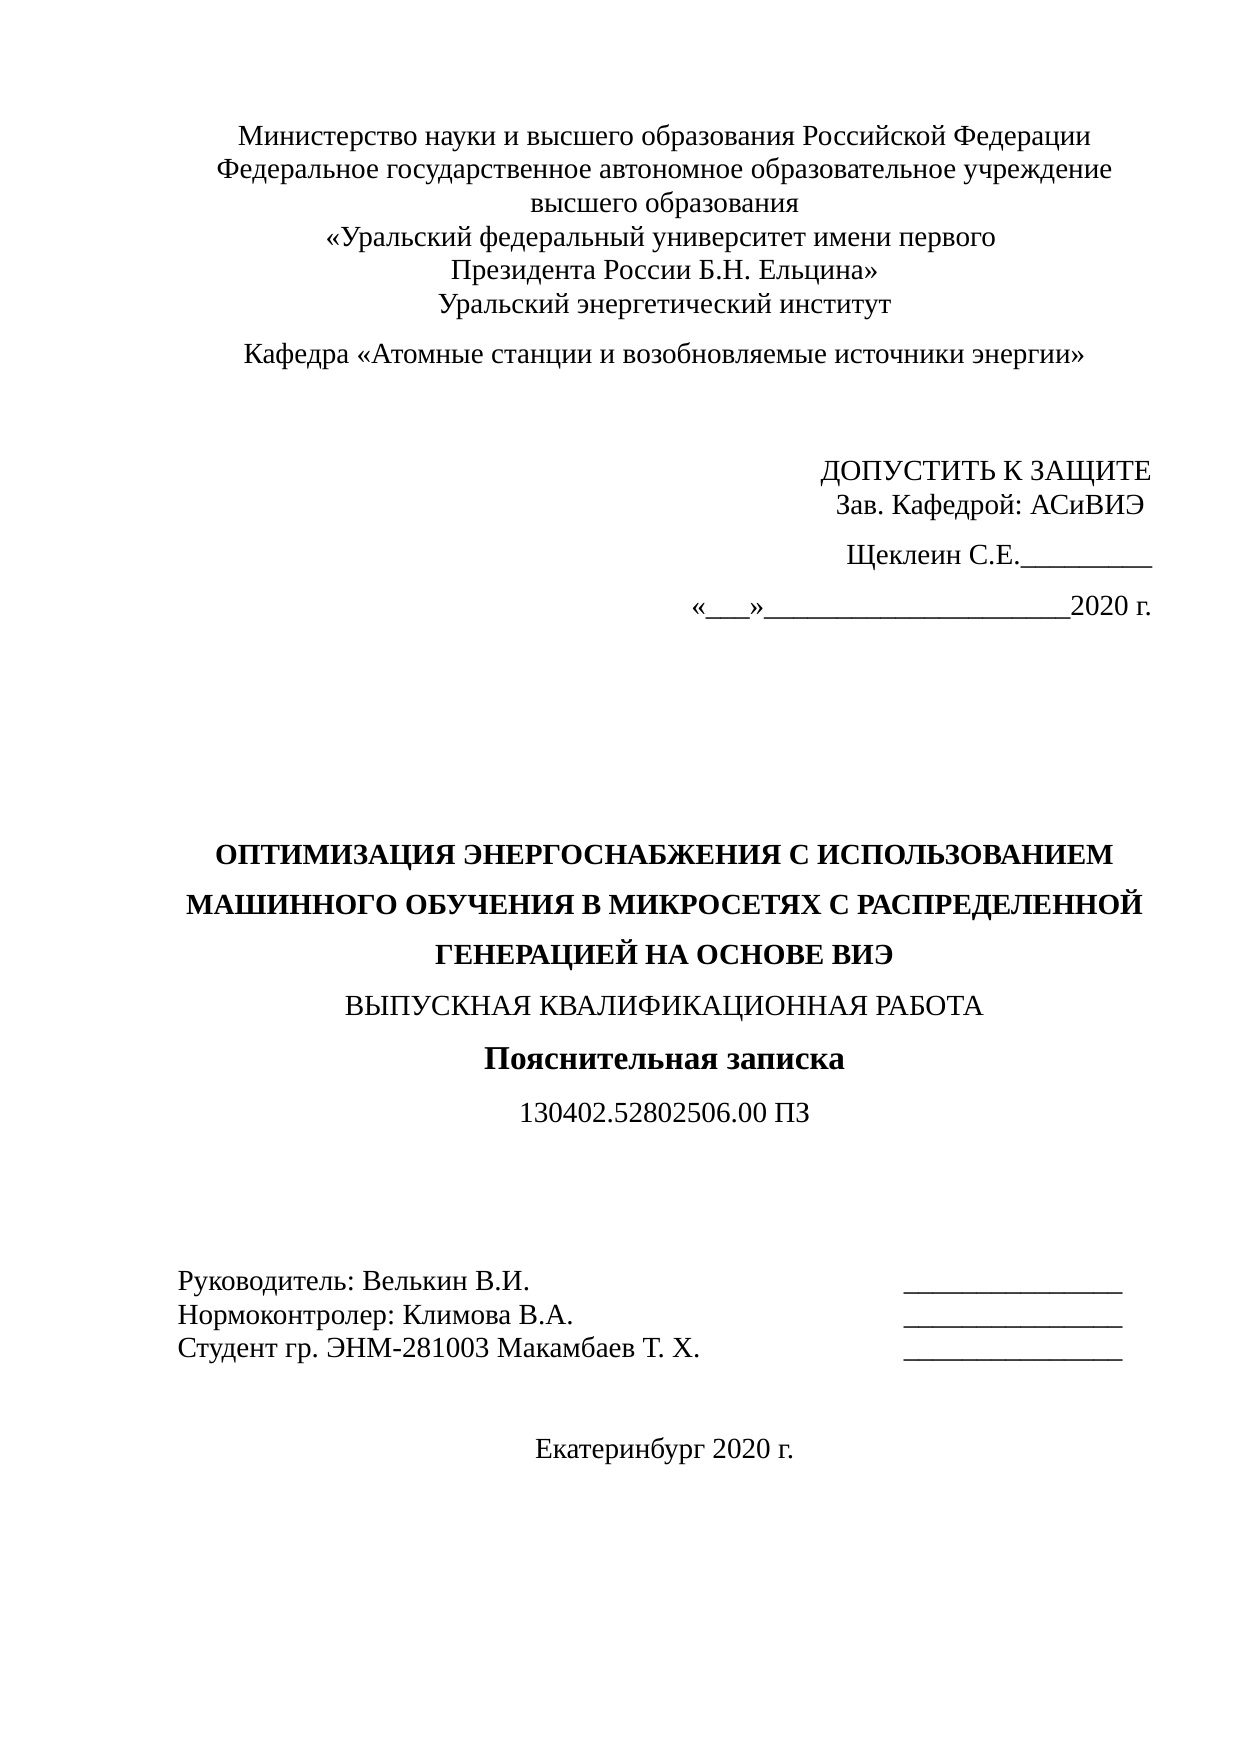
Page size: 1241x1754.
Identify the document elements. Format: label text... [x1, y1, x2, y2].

text Федеральное государственное автономное образовательное учреждение высшего образования [177, 152, 1152, 219]
text Екатеринбург 2020 г. [177, 1431, 1152, 1464]
text Пояснительная записка [177, 1038, 1152, 1076]
text Министерство науки и высшего образования Российской Федерации [177, 118, 1152, 152]
text ВЫПУСКНАЯ КВАЛИФИКАЦИОННАЯ РАБОТА [177, 988, 1152, 1021]
text «___»_____________________2020 г. [177, 588, 1152, 621]
text Кафедра «Атомные станции и возобновляемые источники энергии» [177, 336, 1152, 370]
text ОПТИМИЗАЦИЯ ЭНЕРГОСНАБЖЕНИЯ С ИСПОЛЬЗОВАНИЕМ МАШИННОГО ОБУЧЕНИЯ В МИКРОСЕТЯХ С РАСПРЕДЕЛЕННОЙ ГЕНЕРАЦИЕЙ НА ОСНОВЕ ВИЭ [177, 837, 1152, 971]
text Зав. Кафедрой: АСиВИЭ [177, 487, 1152, 521]
text 130402.52802506.00 ПЗ [177, 1096, 1152, 1129]
table_cell Нормоконтролер: Климова В.А. [166, 1297, 755, 1330]
text Уральский энергетический институт [177, 286, 1152, 319]
text Щеклеин С.Е._________ [177, 537, 1152, 571]
text «Уральский федеральный университет имени первого [177, 219, 1152, 252]
table_header Руководитель: Велькин В.И. [166, 1263, 755, 1297]
text Президента России Б.Н. Ельцина» [177, 252, 1152, 286]
table_cell _______________ [755, 1330, 1133, 1364]
table_cell _______________ [755, 1297, 1133, 1330]
text ДОПУСТИТЬ К ЗАЩИТЕ [177, 453, 1152, 487]
table_header _______________ [755, 1263, 1133, 1297]
table_cell Студент гр. ЭНМ-281003 Макамбаев Т. Х. [166, 1330, 755, 1364]
